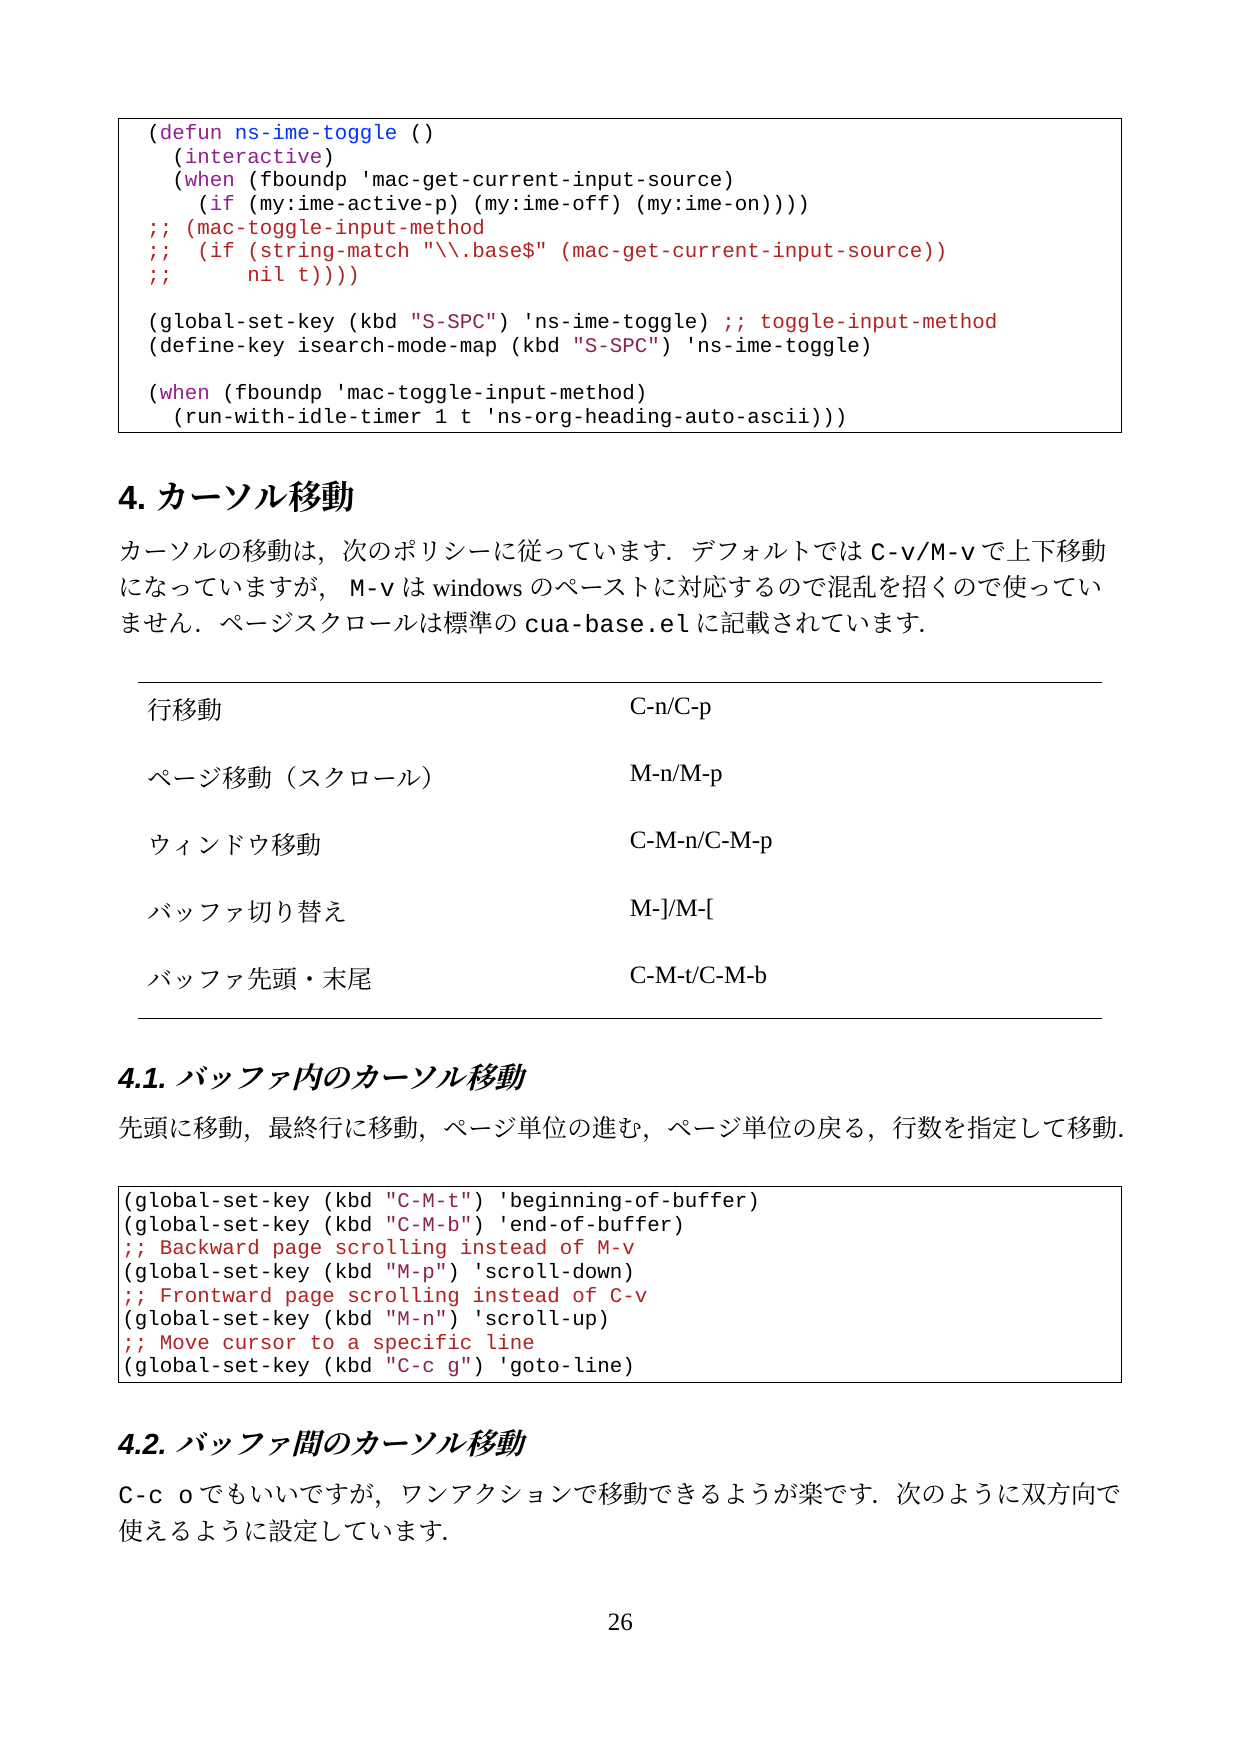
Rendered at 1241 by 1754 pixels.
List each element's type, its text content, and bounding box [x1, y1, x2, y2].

text ;; Backward page scrolling instead of M-v [119, 1233, 1121, 1257]
text (defun ns-ime-toggle () [119, 119, 1121, 142]
text (global-set-key (kbd "M-n") 'scroll-up) [119, 1304, 1121, 1328]
text (when (fboundp 'mac-toggle-input-method) [119, 378, 1121, 402]
table_header 行移動 [138, 683, 620, 749]
text カーソルの移動は，次のポリシーに従っています．デフォルトでは C-v/M-v で上下移動になっていますが， M-v は windows のペーストに対応するので混乱を招くので使っていません．ページスクロールは標準の cua-base.el に記載されています． [118, 532, 1122, 669]
subtitle バッファ内のカーソル移動 [118, 1054, 1122, 1096]
text ;; (mac-toggle-input-method [119, 213, 1121, 236]
text (define-key isearch-mode-map (kbd "S-SPC") 'ns-ime-toggle) [119, 331, 1121, 354]
table_header C-n/C-p [620, 683, 1102, 749]
text (global-set-key (kbd "S-SPC") 'ns-ime-toggle) ;; toggle-input-method [119, 307, 1121, 331]
text ;; Frontward page scrolling instead of C-v [119, 1281, 1121, 1304]
table_cell ページ移動（スクロール） [138, 749, 620, 816]
table_cell バッファ先頭・末尾 [138, 950, 620, 1018]
text ;; (if (string-match "\\.base$" (mac-get-current-input-source)) [119, 236, 1121, 260]
text (global-set-key (kbd "C-c g") 'goto-line) [119, 1352, 1121, 1382]
subtitle カーソル移動 [118, 471, 1122, 519]
text (global-set-key (kbd "M-p") 'scroll-down) [119, 1257, 1121, 1281]
text (if (my:ime-active-p) (my:ime-off) (my:ime-on)))) [119, 189, 1121, 213]
table_cell C-M-n/C-M-p [620, 816, 1102, 883]
text (when (fboundp 'mac-get-current-input-source) [119, 165, 1121, 189]
text ;; Move cursor to a specific line [119, 1328, 1121, 1352]
text (interactive) [119, 142, 1121, 165]
subtitle バッファ間のカーソル移動 [118, 1421, 1122, 1462]
text (global-set-key (kbd "C-M-b") 'end-of-buffer) [119, 1210, 1121, 1233]
table_cell M-]/M-[ [620, 883, 1102, 950]
table_cell バッファ切り替え [138, 883, 620, 950]
table_cell M-n/M-p [620, 749, 1102, 816]
text (run-with-idle-timer 1 t 'ns-org-heading-auto-ascii))) [119, 402, 1121, 432]
table_cell ウィンドウ移動 [138, 816, 620, 883]
text (global-set-key (kbd "C-M-t") 'beginning-of-buffer) [119, 1187, 1121, 1210]
text C-c o でもいいですが，ワンアクションで移動できるようが楽です．次のように双方向で使えるように設定しています． [118, 1475, 1122, 1576]
text ;; nil t)))) [119, 260, 1121, 284]
text 先頭に移動，最終行に移動，ページ単位の進む，ページ単位の戻る，行数を指定して移動． [118, 1109, 1122, 1173]
table_cell C-M-t/C-M-b [620, 950, 1102, 1018]
